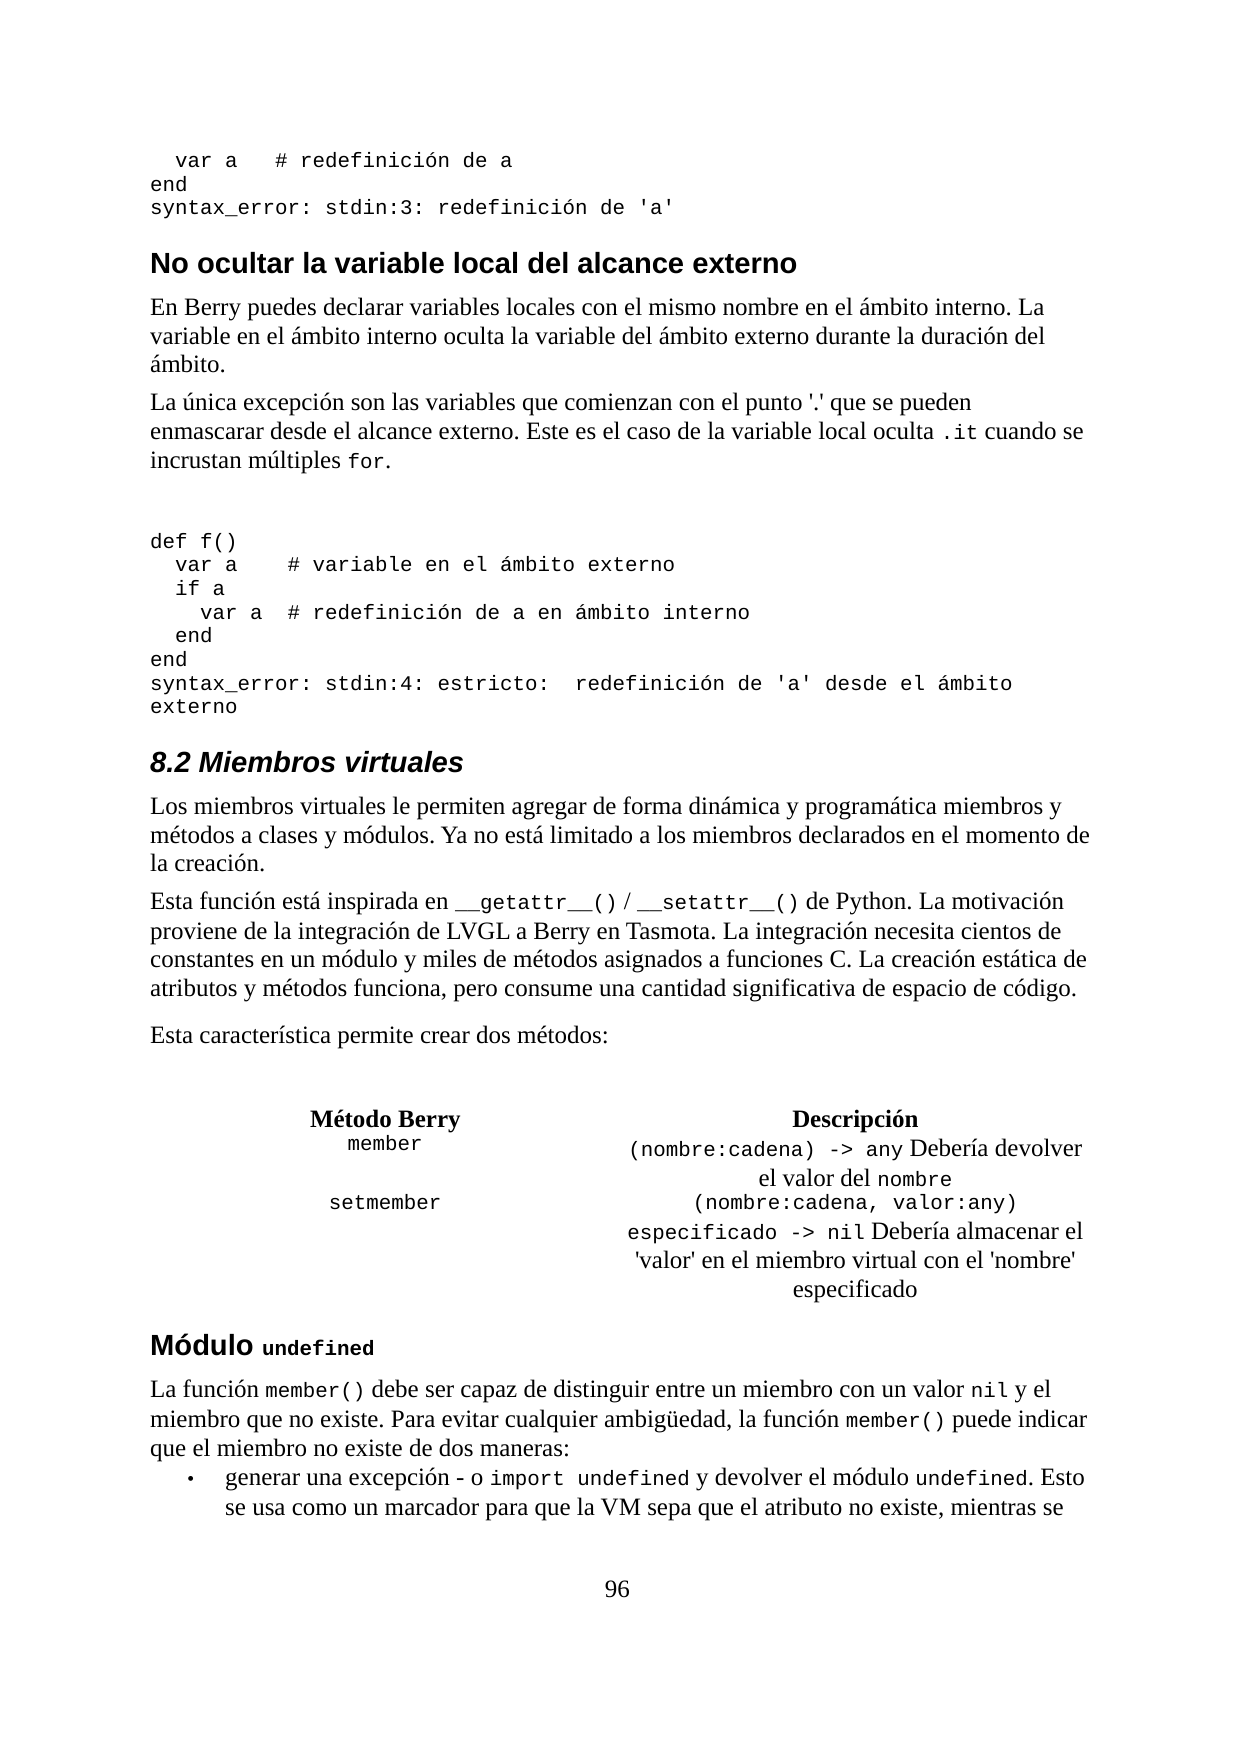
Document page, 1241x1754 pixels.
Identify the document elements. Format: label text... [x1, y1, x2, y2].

table_header Descripción [620, 1104, 1090, 1133]
list generar una excepción - o import undefined y devolver el módulo undefined. Esto se usa como un marcador para que la VM sepa que el atributo no existe, mientras se [187, 1462, 1090, 1520]
text syntax_error: stdin:4: estricto: redefinición de 'a' desde el ámbito externo [150, 673, 1090, 720]
text end [150, 625, 1090, 649]
text def f() [150, 531, 1090, 554]
text Esta función está inspirada en __getattr__() / __setattr__() de Python. La motivación proviene de la integración de LVGL a Berry en Tasmota. La integración necesita cientos de constantes en un módulo y miles de métodos asignados a funciones C. La creación estática de atributos y métodos funciona, pero consume una cantidad significativa de espacio de código. [150, 886, 1090, 1002]
table_header Método Berry [150, 1104, 620, 1133]
table_cell member [150, 1133, 620, 1192]
text var a # redefinición de a [150, 150, 1090, 174]
text end [150, 174, 1090, 197]
text var a # redefinición de a en ámbito interno [150, 602, 1090, 625]
text syntax_error: stdin:3: redefinición de 'a' [150, 197, 1090, 221]
text Los miembros virtuales le permiten agregar de forma dinámica y programática miembros y métodos a clases y módulos. Ya no está limitado a los miembros declarados en el momento de la creación. [150, 791, 1090, 877]
table_cell (nombre:cadena) -> any Debería devolver el valor del nombre [620, 1133, 1090, 1192]
subtitle 8.2 Miembros virtuales [150, 745, 1090, 778]
text end [150, 649, 1090, 673]
table_cell (nombre:cadena, valor:any) especificado -> nil Debería almacenar el 'valor' en el miembro virtual con el 'nombre' especificado [620, 1192, 1090, 1303]
text La función member() debe ser capaz de distinguir entre un miembro con un valor nil y el miembro que no existe. Para evitar cualquier ambigüedad, la función member() puede indicar que el miembro no existe de dos maneras: [150, 1374, 1090, 1462]
subtitle Módulo undefined [150, 1328, 1090, 1362]
text Esta característica permite crear dos métodos: [150, 1020, 1090, 1049]
table_cell setmember [150, 1192, 620, 1303]
text var a # variable en el ámbito externo [150, 554, 1090, 578]
text if a [150, 578, 1090, 602]
text En Berry puedes declarar variables locales con el mismo nombre en el ámbito interno. La variable en el ámbito interno oculta la variable del ámbito externo durante la duración del ámbito. [150, 292, 1090, 378]
text La única excepción son las variables que comienzan con el punto '.' que se pueden enmascarar desde el alcance externo. Este es el caso de la variable local oculta .it cuando se incrustan múltiples for. [150, 387, 1090, 475]
subtitle No ocultar la variable local del alcance externo [150, 246, 1090, 279]
